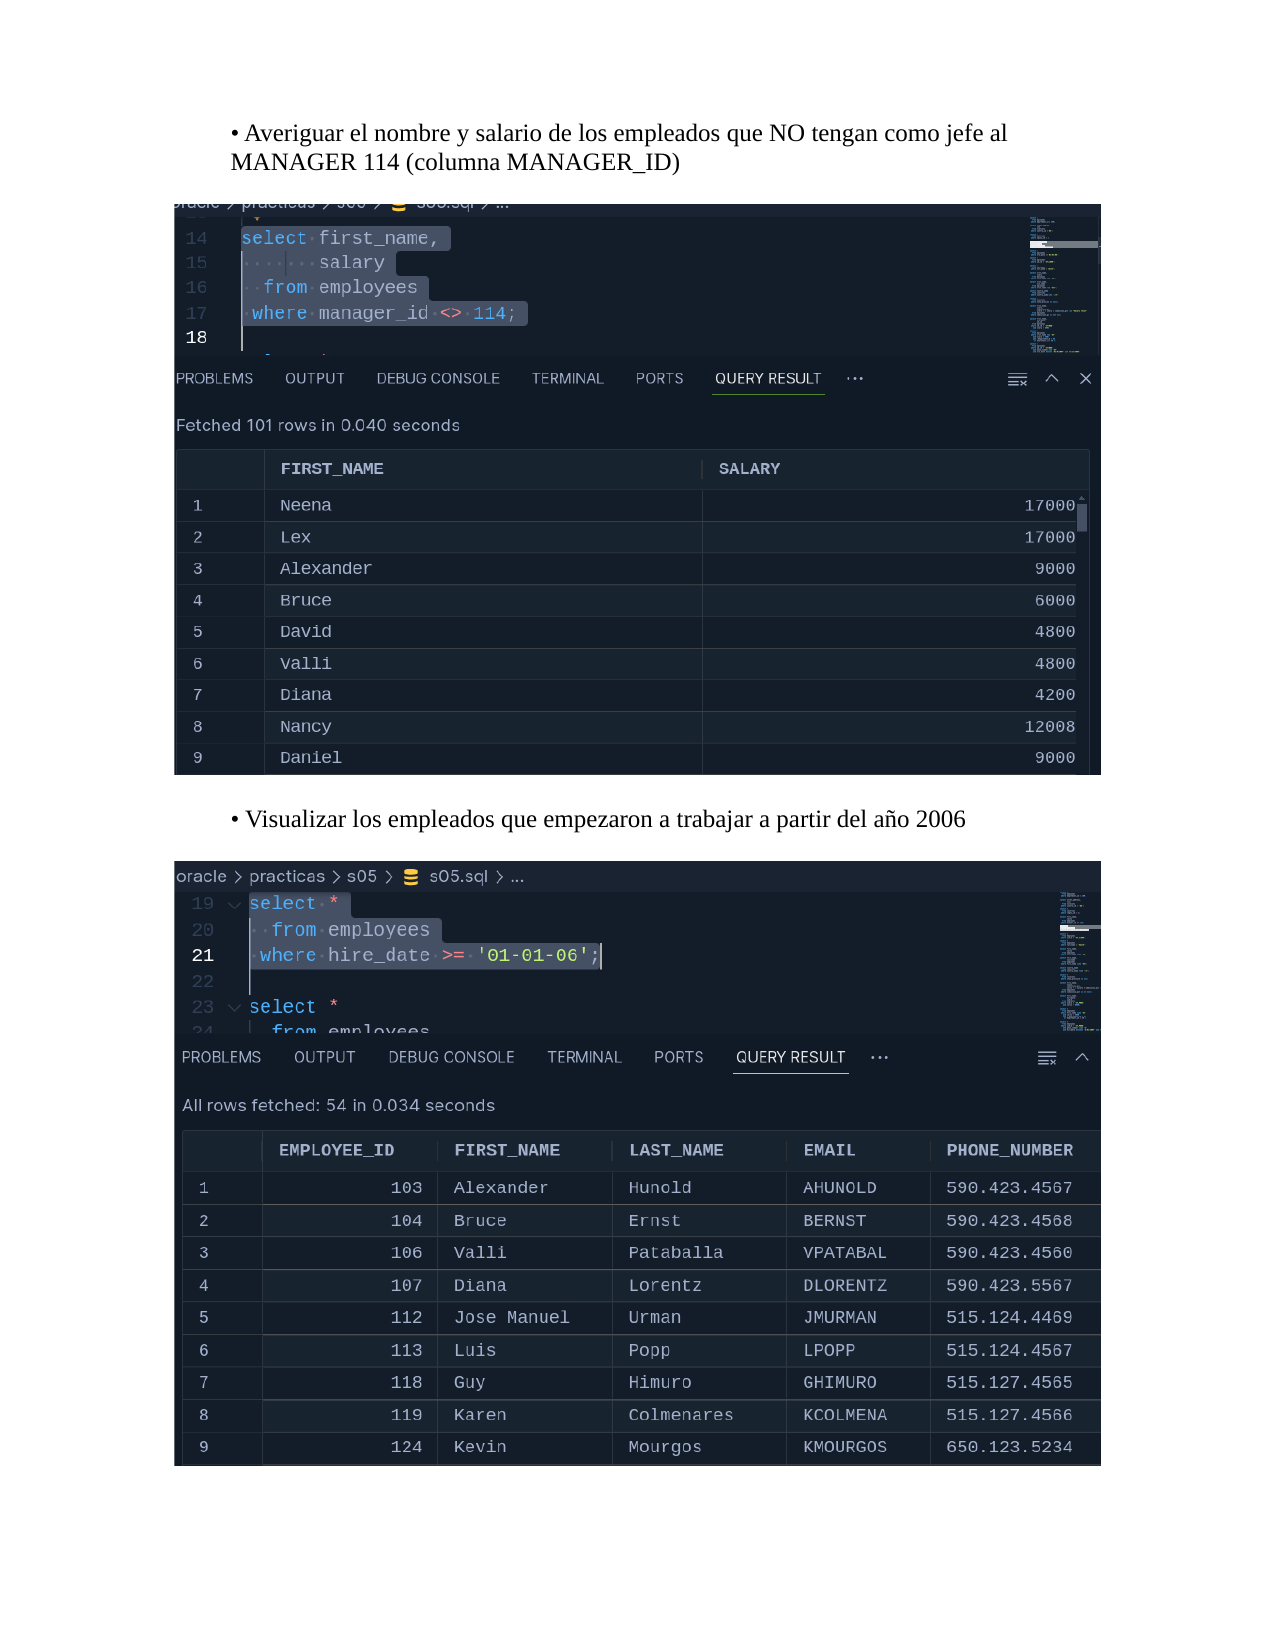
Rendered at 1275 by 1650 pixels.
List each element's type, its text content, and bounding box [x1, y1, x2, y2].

picture [174, 204, 1101, 775]
picture [174, 861, 1101, 1466]
text MANAGER 114 (columna MANAGER_ID) [230, 147, 1157, 176]
text • Averiguar el nombre y salario de los empleados que NO tengan como jefe al [230, 118, 1157, 147]
text • Visualizar los empleados que empezaron a trabajar a partir del año 2006 [230, 804, 1157, 832]
